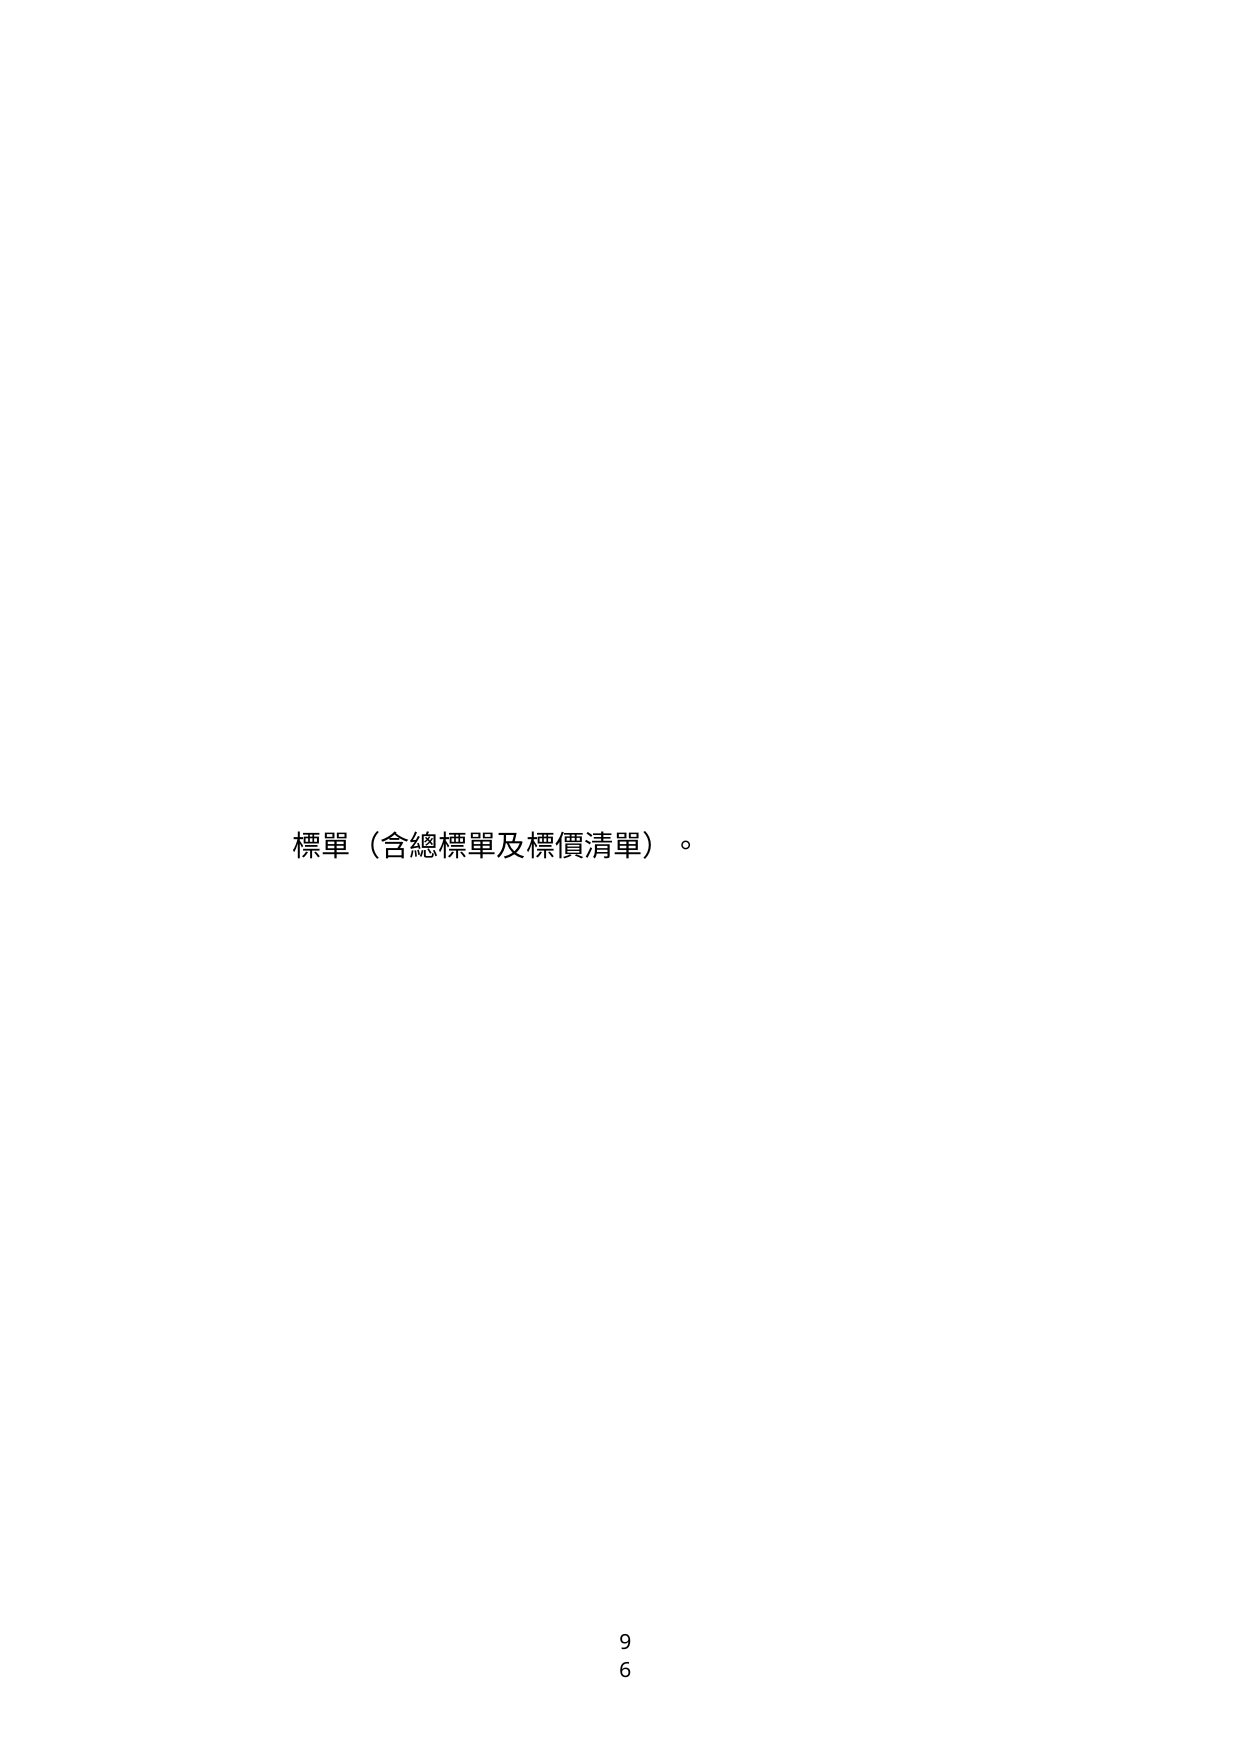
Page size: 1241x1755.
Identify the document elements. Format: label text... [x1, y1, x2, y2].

text 標單（含總標單及標價清單）。 [292, 826, 1110, 864]
